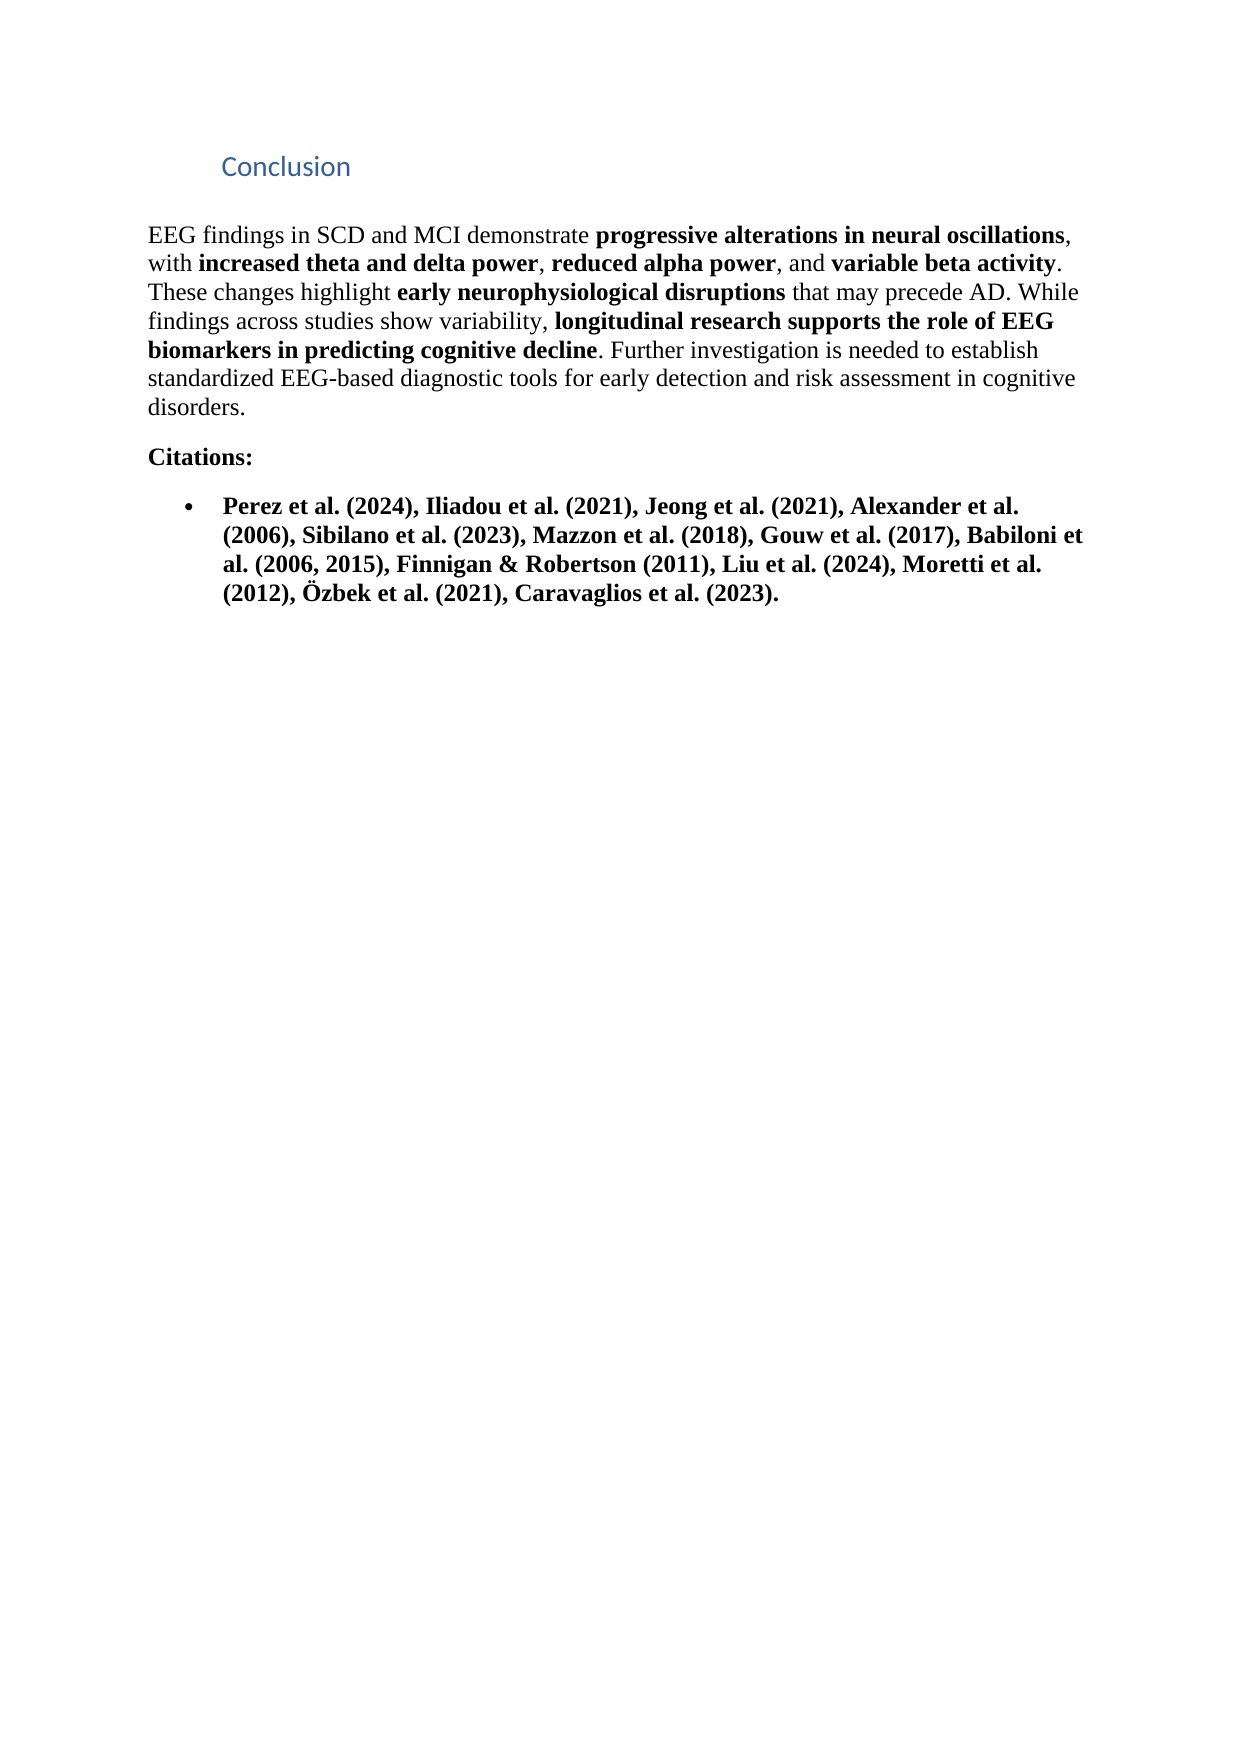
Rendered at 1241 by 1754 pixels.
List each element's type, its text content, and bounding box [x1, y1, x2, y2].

text EEG findings in SCD and MCI demonstrate progressive alterations in neural oscillations, with increased theta and delta power, reduced alpha power, and variable beta activity. These changes highlight early neurophysiological disruptions that may precede AD. While findings across studies show variability, longitudinal research supports the role of EEG biomarkers in predicting cognitive decline. Further investigation is needed to establish standardized EEG-based diagnostic tools for early detection and risk assessment in cognitive disorders. [148, 220, 1093, 421]
text Citations: [148, 442, 1093, 471]
subtitle Conclusion [148, 148, 1093, 183]
list Perez et al. (2024), Iliadou et al. (2021), Jeong et al. (2021), Alexander et al. (2006), Sibilano et al. (2023), Mazzon et al. (2018), Gouw et al. (2017), Babiloni et al. (2006, 2015), Finnigan & Robertson (2011), Liu et al. (2024), Moretti et al. (2012), Özbek et al. (2021), Caravaglios et al. (2023). [185, 491, 1093, 606]
